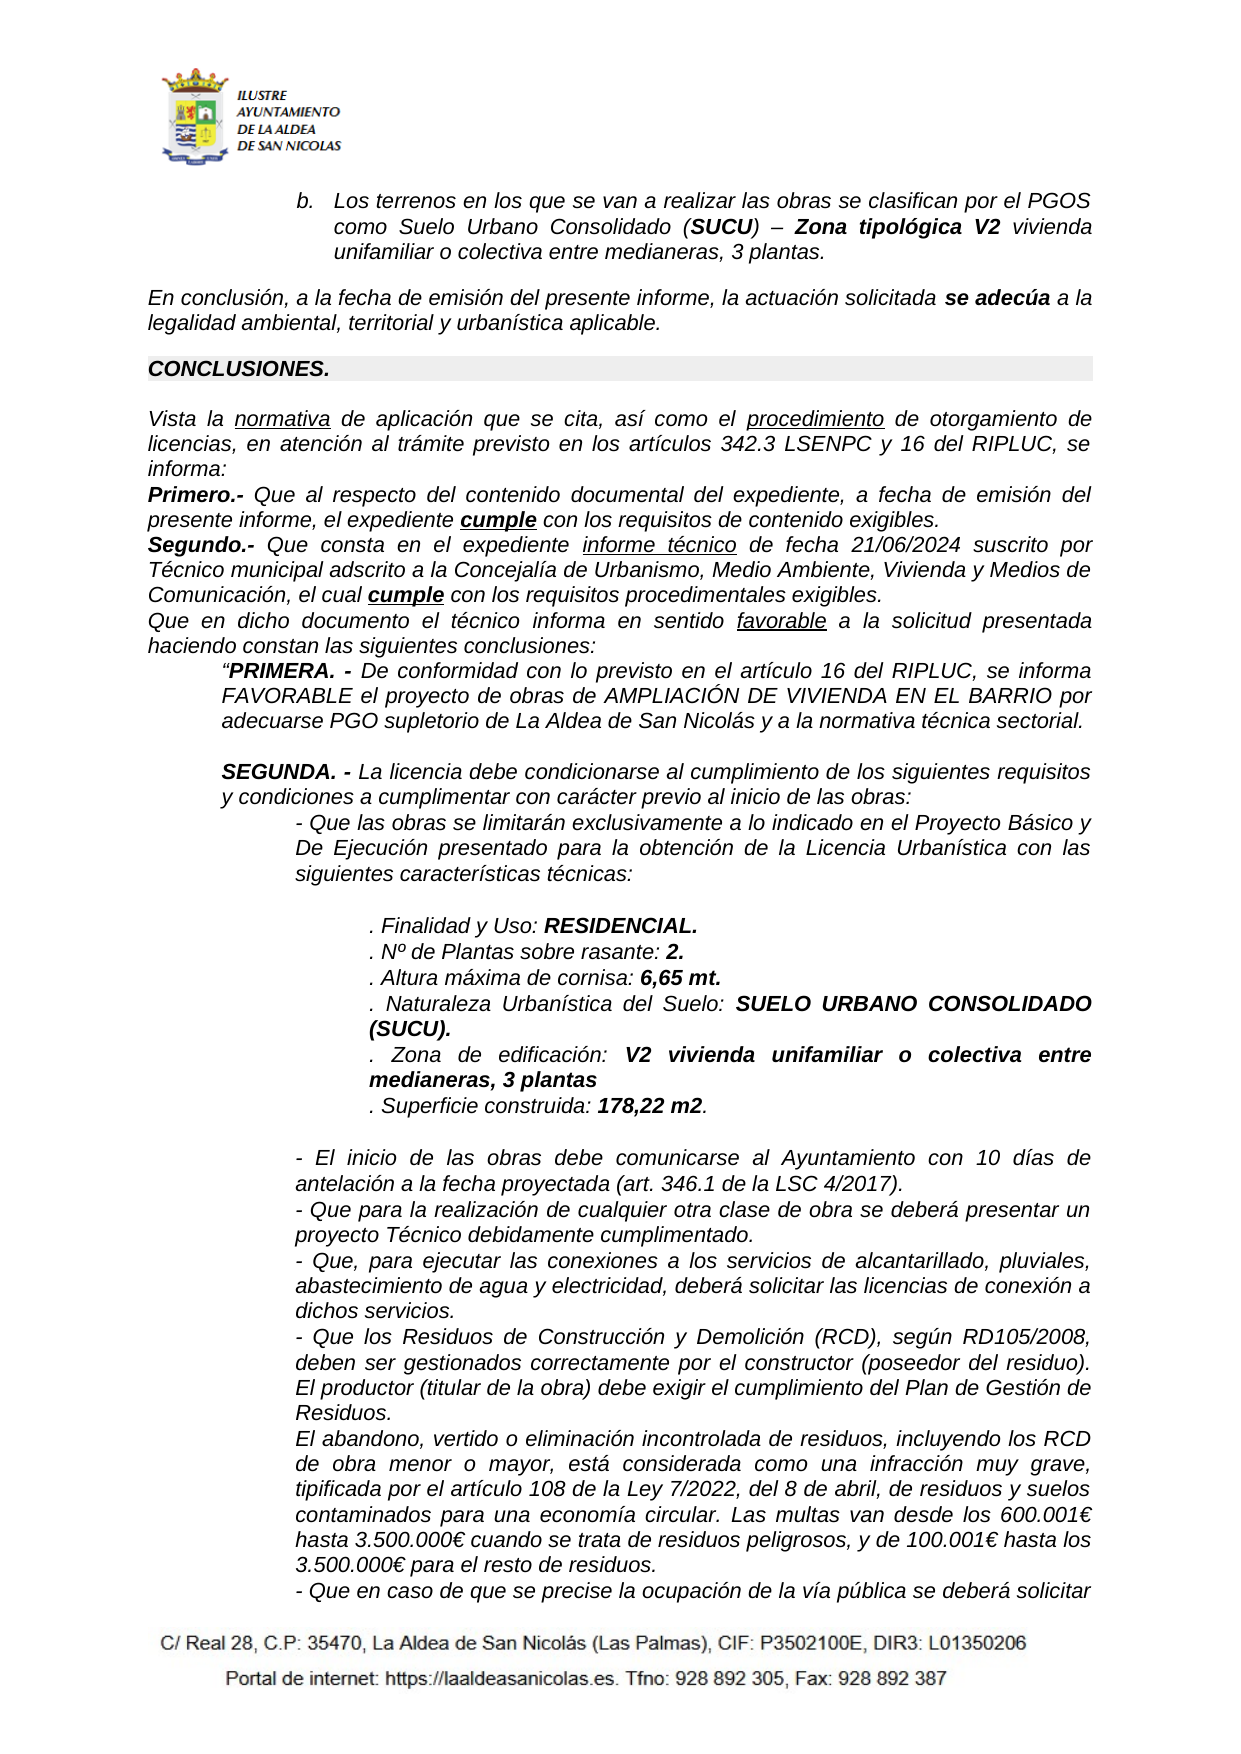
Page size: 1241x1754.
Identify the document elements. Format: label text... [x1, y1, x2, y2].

text . Finalidad y Uso: RESIDENCIAL. [369, 913, 1092, 938]
text En conclusión, a la fecha de emisión del presente informe, la actuación solicitada se adecúa a la legalidad ambiental, territorial y urbanística aplicable. [148, 285, 1093, 335]
text . Naturaleza Urbanística del Suelo: SUELO URBANO CONSOLIDADO (SUCU). [369, 991, 1092, 1041]
text - Que en caso de que se precise la ocupación de la vía pública se deberá solicitar [295, 1578, 1092, 1603]
text . Superficie construida: 178,22 m2. [369, 1093, 1092, 1118]
text Segundo.- Que consta en el expediente informe técnico de fecha 21/06/2024 suscrito por Técnico municipal adscrito a la Concejalía de Urbanismo, Medio Ambiente, Vivienda y Medios de Comunicación, el cual cumple con los requisitos procedimentales exigibles. [148, 532, 1093, 608]
text - Que los Residuos de Construcción y Demolición (RCD), según RD105/2008, deben ser gestionados correctamente por el constructor (poseedor del residuo). El productor (titular de la obra) debe exigir el cumplimiento del Plan de Gestión de Residuos. [295, 1324, 1092, 1425]
text Primero.- Que al respecto del contenido documental del expediente, a fecha de emisión del presente informe, el expediente cumple con los requisitos de contenido exigibles. [148, 482, 1093, 532]
text - Que, para ejecutar las conexiones a los servicios de alcantarillado, pluviales, abastecimiento de agua y electricidad, deberá solicitar las licencias de conexión a dichos servicios. [295, 1248, 1092, 1323]
text - Que para la realización de cualquier otra clase de obra se deberá presentar un proyecto Técnico debidamente cumplimentado. [295, 1197, 1092, 1247]
picture [148, 60, 357, 173]
text . Altura máxima de cornisa: 6,65 mt. [369, 965, 1092, 990]
list Los terrenos en los que se van a realizar las obras se clasifican por el PGOS como Suelo Urbano Consolidado (SUCU) – Zona tipológica V2 vivienda unifamiliar o colectiva entre medianeras, 3 plantas. [296, 188, 1093, 264]
text SEGUNDA. - La licencia debe condicionarse al cumplimiento de los siguientes requisitos y condiciones a cumplimentar con carácter previo al inicio de las obras: [221, 759, 1093, 809]
picture [149, 1627, 1034, 1694]
text Vista la normativa de aplicación que se cita, así como el procedimiento de otorgamiento de licencias, en atención al trámite previsto en los artículos 342.3 LSENPC y 16 del RIPLUC, se informa: [148, 406, 1093, 482]
text . Nº de Plantas sobre rasante: 2. [369, 939, 1092, 964]
text El abandono, vertido o eliminación incontrolada de residuos, incluyendo los RCD de obra menor o mayor, está considerada como una infracción muy grave, tipificada por el artículo 108 de la Ley 7/2022, del 8 de abril, de residuos y suelos contaminados para una economía circular. Las multas van desde los 600.001€ hasta 3.500.000€ cuando se trata de residuos peligrosos, y de 100.001€ hasta los 3.500.000€ para el resto de residuos. [295, 1426, 1092, 1577]
subtitle CONCLUSIONES. [148, 356, 1093, 381]
text - El inicio de las obras debe comunicarse al Ayuntamiento con 10 días de antelación a la fecha proyectada (art. 346.1 de la LSC 4/2017). [295, 1145, 1092, 1196]
text . Zona de edificación: V2 vivienda unifamiliar o colectiva entre medianeras, 3 plantas [369, 1042, 1092, 1092]
text Que en dicho documento el técnico informa en sentido favorable a la solicitud presentada haciendo constan las siguientes conclusiones: [148, 608, 1093, 658]
text “PRIMERA. - De conformidad con lo previsto en el artículo 16 del RIPLUC, se informa FAVORABLE el proyecto de obras de AMPLIACIÓN DE VIVIENDA EN EL BARRIO por adecuarse PGO supletorio de La Aldea de San Nicolás y a la normativa técnica sectorial. [221, 658, 1093, 734]
text - Que las obras se limitarán exclusivamente a lo indicado en el Proyecto Básico y De Ejecución presentado para la obtención de la Licencia Urbanística con las siguientes características técnicas: [295, 810, 1092, 886]
